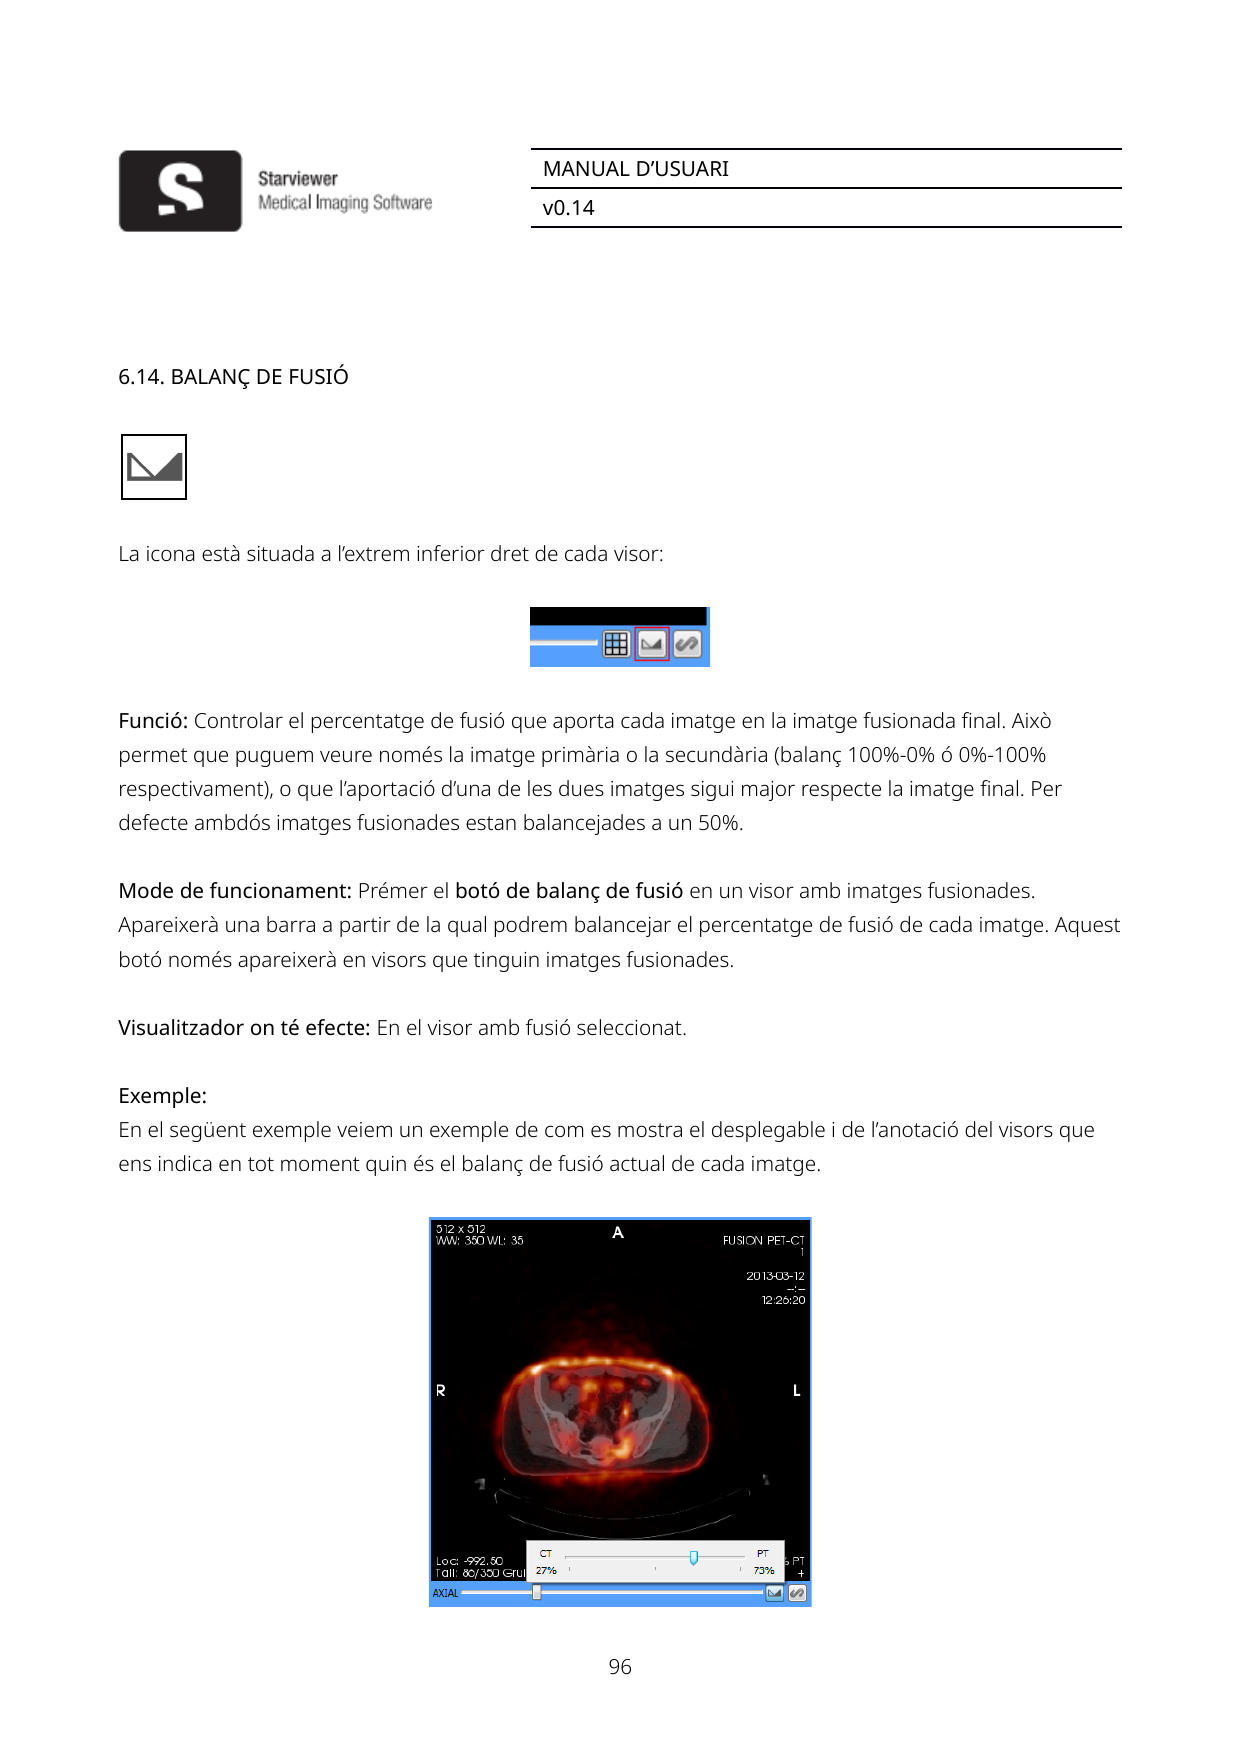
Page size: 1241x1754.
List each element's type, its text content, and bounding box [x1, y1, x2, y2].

text En el següent exemple veiem un exemple de com es mostra el desplegable i de l’anotació del visors que ens indica en tot moment quin és el balanç de fusió actual de cada imatge. [118, 1115, 1122, 1177]
subtitle Balanç de fusió [118, 362, 1122, 391]
text La icona està situada a l’extrem inferior dret de cada visor: [118, 539, 1122, 568]
text Funció: Controlar el percentatge de fusió que aporta cada imatge en la imatge fusionada final. Això permet que puguem veure només la imatge primària o la secundària (balanç 100%-0% ó 0%-100% respectivament), o que l’aportació d’una de les dues imatges sigui major respecte la imatge final. Per defecte ambdós imatges fusionades estan balancejades a un 50%. [118, 706, 1122, 837]
text Exemple: [118, 1081, 1122, 1109]
picture [530, 607, 711, 667]
picture [428, 1217, 812, 1607]
text Mode de funcionament: Prémer el botó de balanç de fusió en un visor amb imatges fusionades. Apareixerà una barra a partir de la qual podrem balancejar el percentatge de fusió de cada imatge. Aquest botó només apareixerà en visors que tinguin imatges fusionades. [118, 877, 1122, 973]
picture [123, 436, 185, 498]
text Visualitzador on té efecte: En el visor amb fusió seleccionat. [118, 1013, 1122, 1041]
